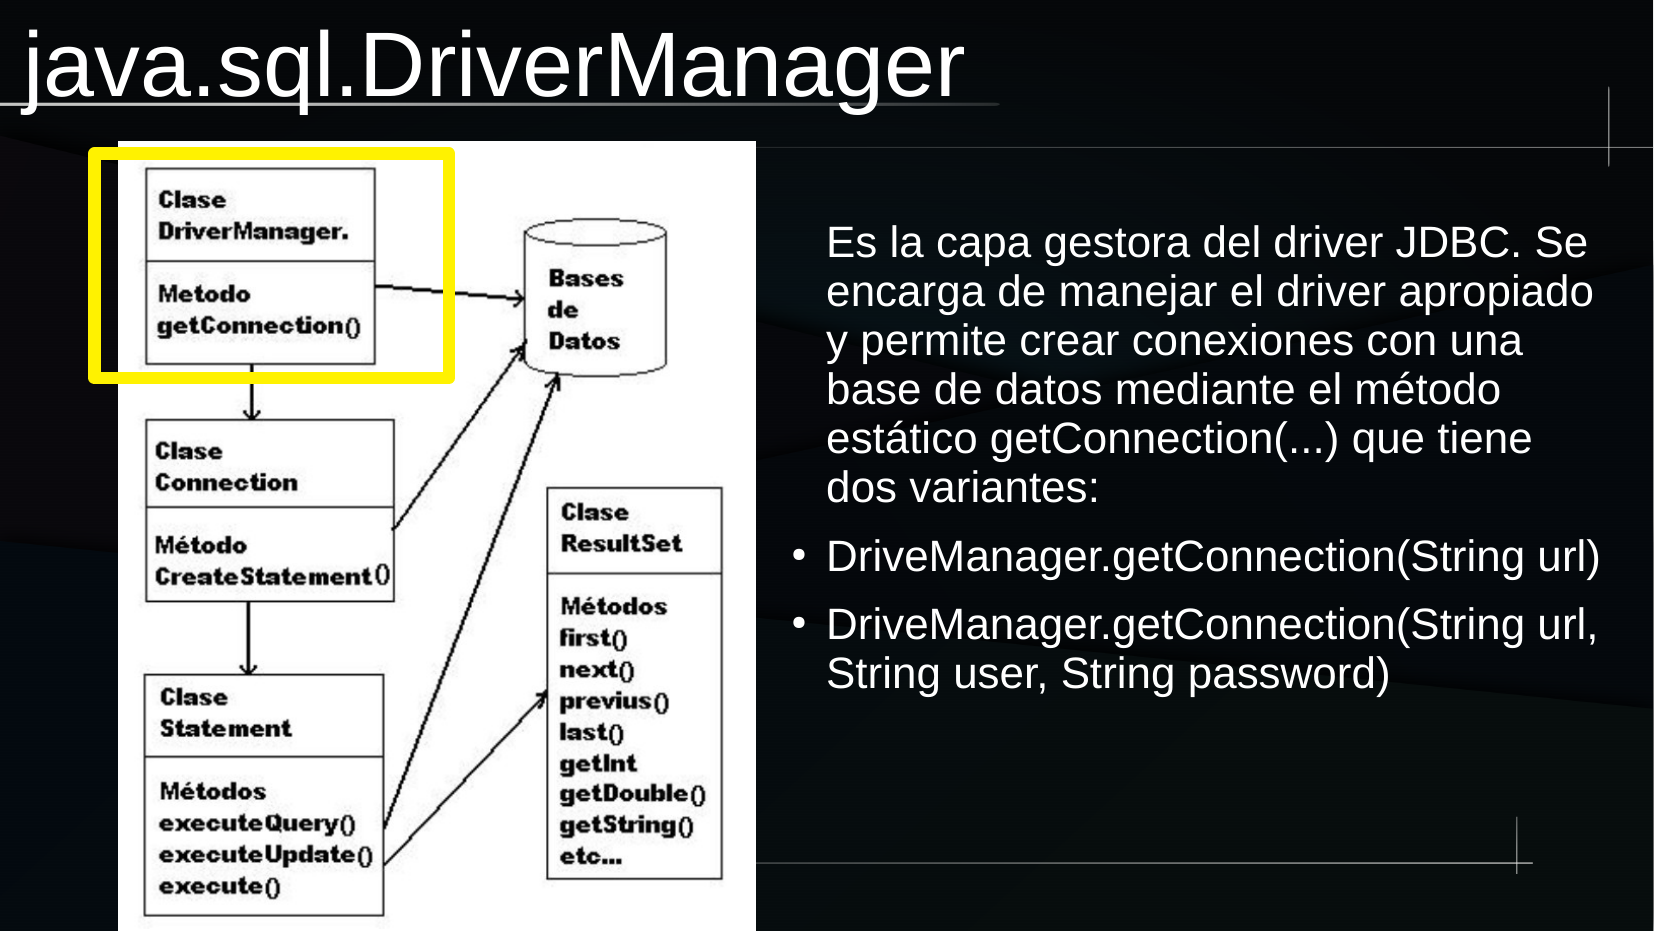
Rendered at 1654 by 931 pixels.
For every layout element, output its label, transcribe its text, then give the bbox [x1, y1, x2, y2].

title java.sql.DriverManager [23, 11, 1589, 119]
picture [0, 0, 1654, 931]
list Es la capa gestora del driver JDBC. Se encarga de manejar el driver apropiado y permite crear conexiones con una base de datos mediante el método estático getConnection(...) que tiene dos variantes: DriveManager.getConnection(String url) DriveManager.getConnection(String url, String user, String password) [779, 217, 1607, 758]
